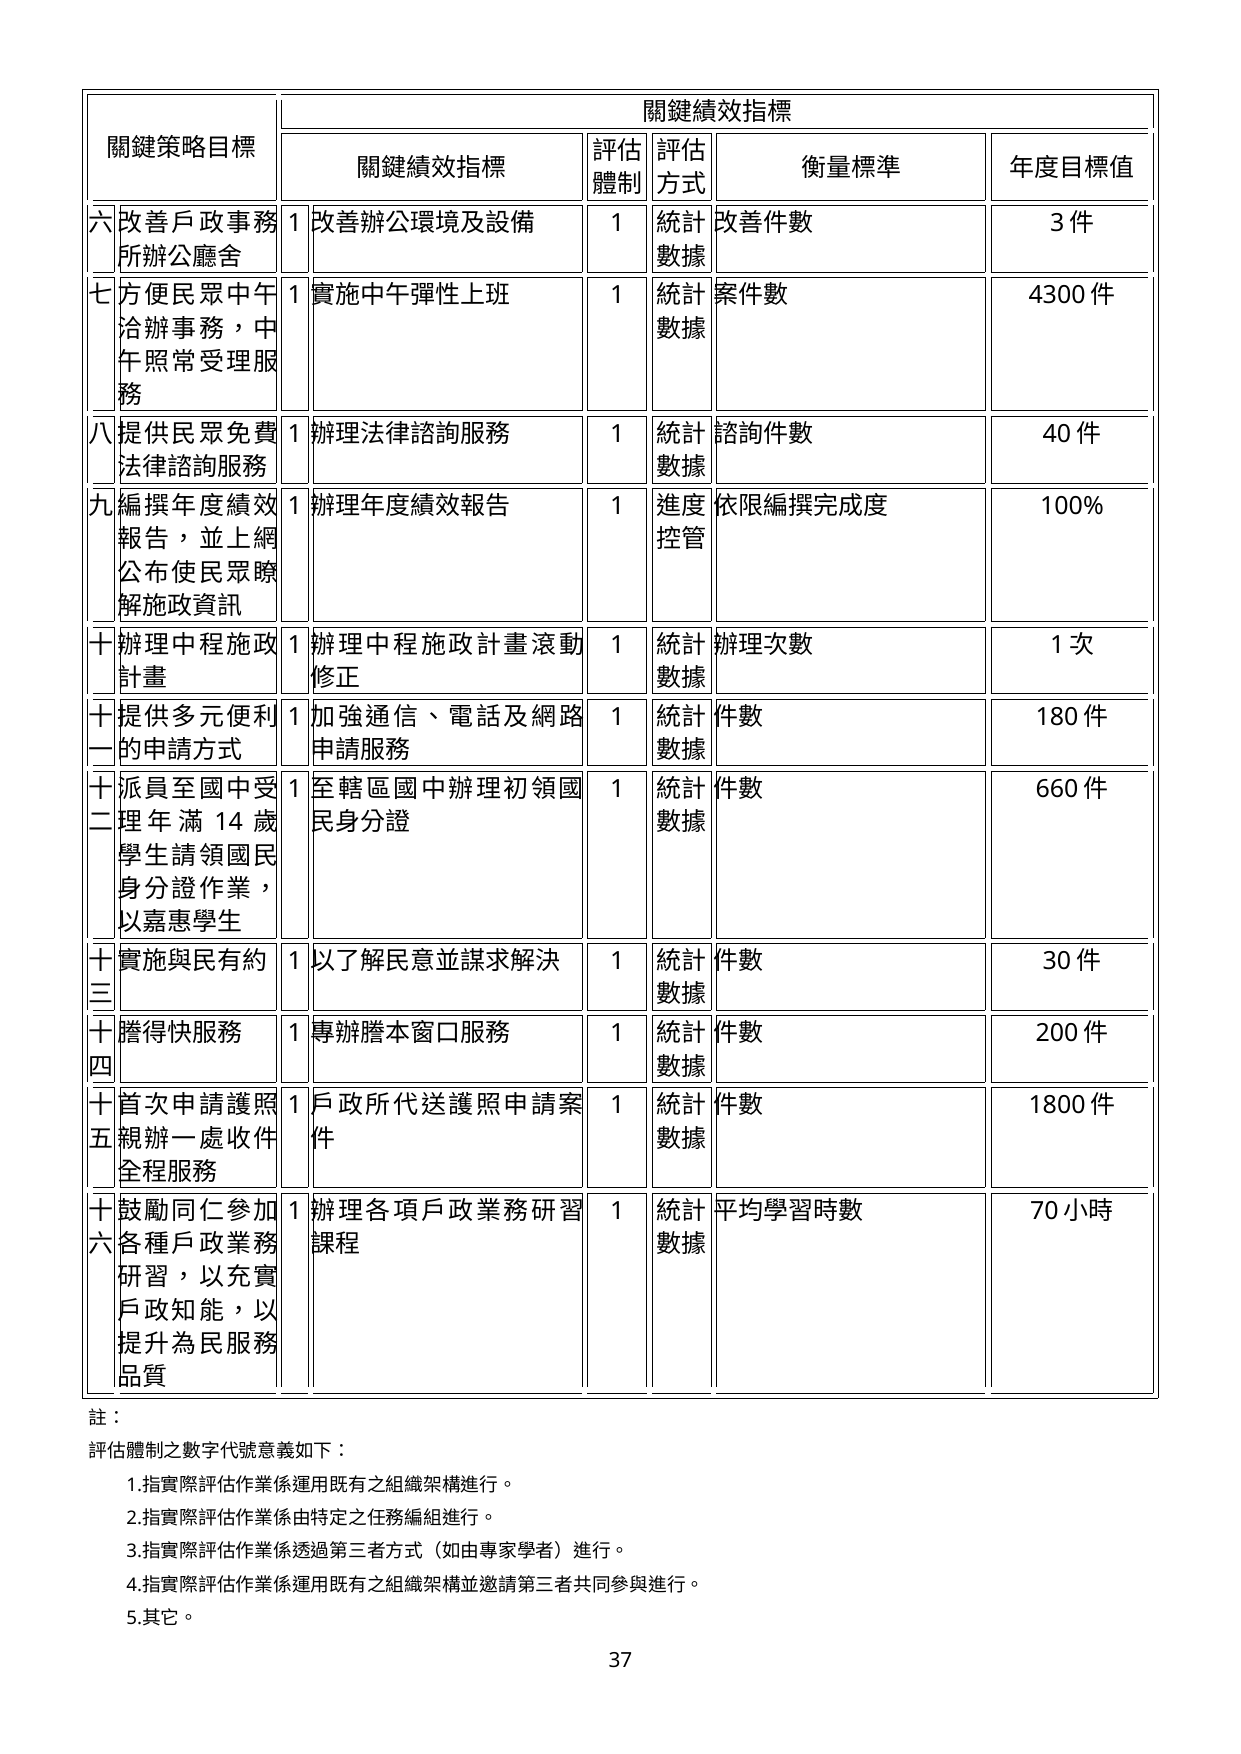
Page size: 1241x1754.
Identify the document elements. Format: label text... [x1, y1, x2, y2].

table_cell 統計數據 [649, 1082, 714, 1187]
text 4.指實際評估作業係運用既有之組織架構並邀請第三者共同參與進行。 [89, 1564, 1152, 1598]
table_cell 十四 [85, 1010, 117, 1082]
table_cell 戶政所代送護照申請案件 [311, 1082, 585, 1187]
table_cell 1 [278, 1187, 311, 1392]
table_cell 1 [585, 765, 649, 937]
table_cell 70小時 [988, 1187, 1156, 1392]
table_cell 件數 [714, 693, 988, 765]
table_cell 1 [585, 1187, 649, 1392]
table_cell 1 [585, 621, 649, 693]
table_cell 統計數據 [649, 200, 714, 272]
table_cell 件數 [714, 1010, 988, 1082]
table_cell 1 [585, 410, 649, 482]
table_cell 七 [85, 272, 117, 410]
table_cell 統計數據 [649, 693, 714, 765]
table_cell 辦理次數 [714, 621, 988, 693]
table_cell 1 [278, 272, 311, 410]
table_cell 八 [85, 410, 117, 482]
text 1.指實際評估作業係運用既有之組織架構進行。 [89, 1464, 1152, 1498]
table_cell 依限編撰完成度 [714, 483, 988, 621]
table_cell 評估 方式 [649, 129, 714, 199]
table_cell 以了解民意並謀求解決 [311, 938, 585, 1009]
table_cell 1 [585, 693, 649, 765]
table_cell 100% [988, 483, 1156, 621]
table_cell 1 [585, 200, 649, 272]
text 3.指實際評估作業係透過第三者方式（如由專家學者）進行。 [89, 1531, 1152, 1564]
table_cell 1 [278, 938, 311, 1009]
table_cell 40件 [988, 410, 1156, 482]
text 評估體制之數字代號意義如下： [89, 1431, 1152, 1464]
table_cell 專辦謄本窗口服務 [311, 1010, 585, 1082]
table_cell 十五 [85, 1082, 117, 1187]
table_cell 辦理法律諮詢服務 [311, 410, 585, 482]
table_cell 實施與民有約 [117, 938, 278, 1009]
table_cell 進度控管 [649, 483, 714, 621]
table_cell 3件 [988, 200, 1156, 272]
table_cell 件數 [714, 938, 988, 1009]
table_cell 平均學習時數 [714, 1187, 988, 1392]
table_cell 1 [278, 483, 311, 621]
table_cell 十 [85, 621, 117, 693]
table_cell 辦理年度績效報告 [311, 483, 585, 621]
text 5.其它。 [89, 1598, 1152, 1631]
table_cell 統計數據 [649, 1187, 714, 1392]
text 2.指實際評估作業係由特定之任務編組進行。 [89, 1498, 1152, 1531]
table_cell 1800件 [988, 1082, 1156, 1187]
table_cell 謄得快服務 [117, 1010, 278, 1082]
table_cell 改善件數 [714, 200, 988, 272]
table_cell 統計數據 [649, 765, 714, 937]
table_cell 鼓勵同仁參加各種戶政業務研習，以充實戶政知能，以提升為民服務品質 [117, 1187, 278, 1392]
table_cell 660件 [988, 765, 1156, 937]
table_cell 統計數據 [649, 621, 714, 693]
table_cell 九 [85, 483, 117, 621]
table_cell 件數 [714, 1082, 988, 1187]
table_cell 關鍵績效指標 [278, 128, 585, 199]
table_cell 4300件 [988, 272, 1156, 410]
table_cell 1次 [988, 621, 1156, 693]
table_cell 統計數據 [649, 410, 714, 482]
table_cell 十一 [85, 693, 117, 765]
table_cell 十三 [85, 938, 117, 1009]
table_cell 十二 [85, 765, 117, 937]
table_cell 諮詢件數 [714, 410, 988, 482]
text 註： [89, 1399, 1152, 1431]
table_cell 評估 體制 [585, 129, 649, 199]
table_cell 1 [585, 483, 649, 621]
table_header 關鍵策略目標 [85, 90, 278, 199]
table_cell 統計數據 [649, 938, 714, 1009]
table_cell 1 [585, 272, 649, 410]
table_cell 件數 [714, 765, 988, 937]
table_cell 1 [278, 200, 311, 272]
table_cell 提供多元便利的申請方式 [117, 693, 278, 765]
table_cell 30件 [988, 938, 1156, 1009]
table_cell 1 [278, 1010, 311, 1082]
table_cell 六 [85, 200, 117, 272]
table_cell 1 [278, 693, 311, 765]
table_cell 180件 [988, 693, 1156, 765]
table_cell 1 [278, 410, 311, 482]
table_cell 編撰年度績效報告，並上網公布使民眾瞭解施政資訊 [117, 483, 278, 621]
table_cell 1 [585, 1082, 649, 1187]
table_cell 辦理中程施政計畫 [117, 621, 278, 693]
table_cell 1 [278, 621, 311, 693]
table_cell 十六 [85, 1187, 117, 1392]
table_cell 200件 [988, 1010, 1156, 1082]
table_cell 1 [278, 765, 311, 937]
table_cell 辦理中程施政計畫滾動修正 [311, 621, 585, 693]
table_cell 1 [278, 1082, 311, 1187]
table_cell 實施中午彈性上班 [311, 272, 585, 410]
table_cell 案件數 [714, 272, 988, 410]
table_cell 改善戶政事務所辦公廳舍 [117, 200, 278, 272]
table_cell 1 [585, 938, 649, 1009]
table_cell 1 [585, 1010, 649, 1082]
table_cell 年度目標值 [988, 128, 1156, 199]
table_cell 辦理各項戶政業務研習課程 [311, 1187, 585, 1392]
table_cell 統計數據 [649, 272, 714, 410]
table_cell 至轄區國中辦理初領國民身分證 [311, 765, 585, 937]
table_cell 衡量標準 [714, 129, 988, 199]
table_cell 首次申請護照親辦一處收件全程服務 [117, 1082, 278, 1187]
table_cell 改善辦公環境及設備 [311, 200, 585, 272]
table_cell 統計數據 [649, 1010, 714, 1082]
table_cell 方便民眾中午洽辦事務，中午照常受理服務 [117, 272, 278, 410]
table_cell 提供民眾免費法律諮詢服務 [117, 410, 278, 482]
table_header 關鍵績效指標 [278, 90, 1156, 127]
table_cell 派員至國中受理年滿14歲學生請領國民身分證作業，以嘉惠學生 [117, 765, 278, 937]
table_cell 加強通信、電話及網路申請服務 [311, 693, 585, 765]
